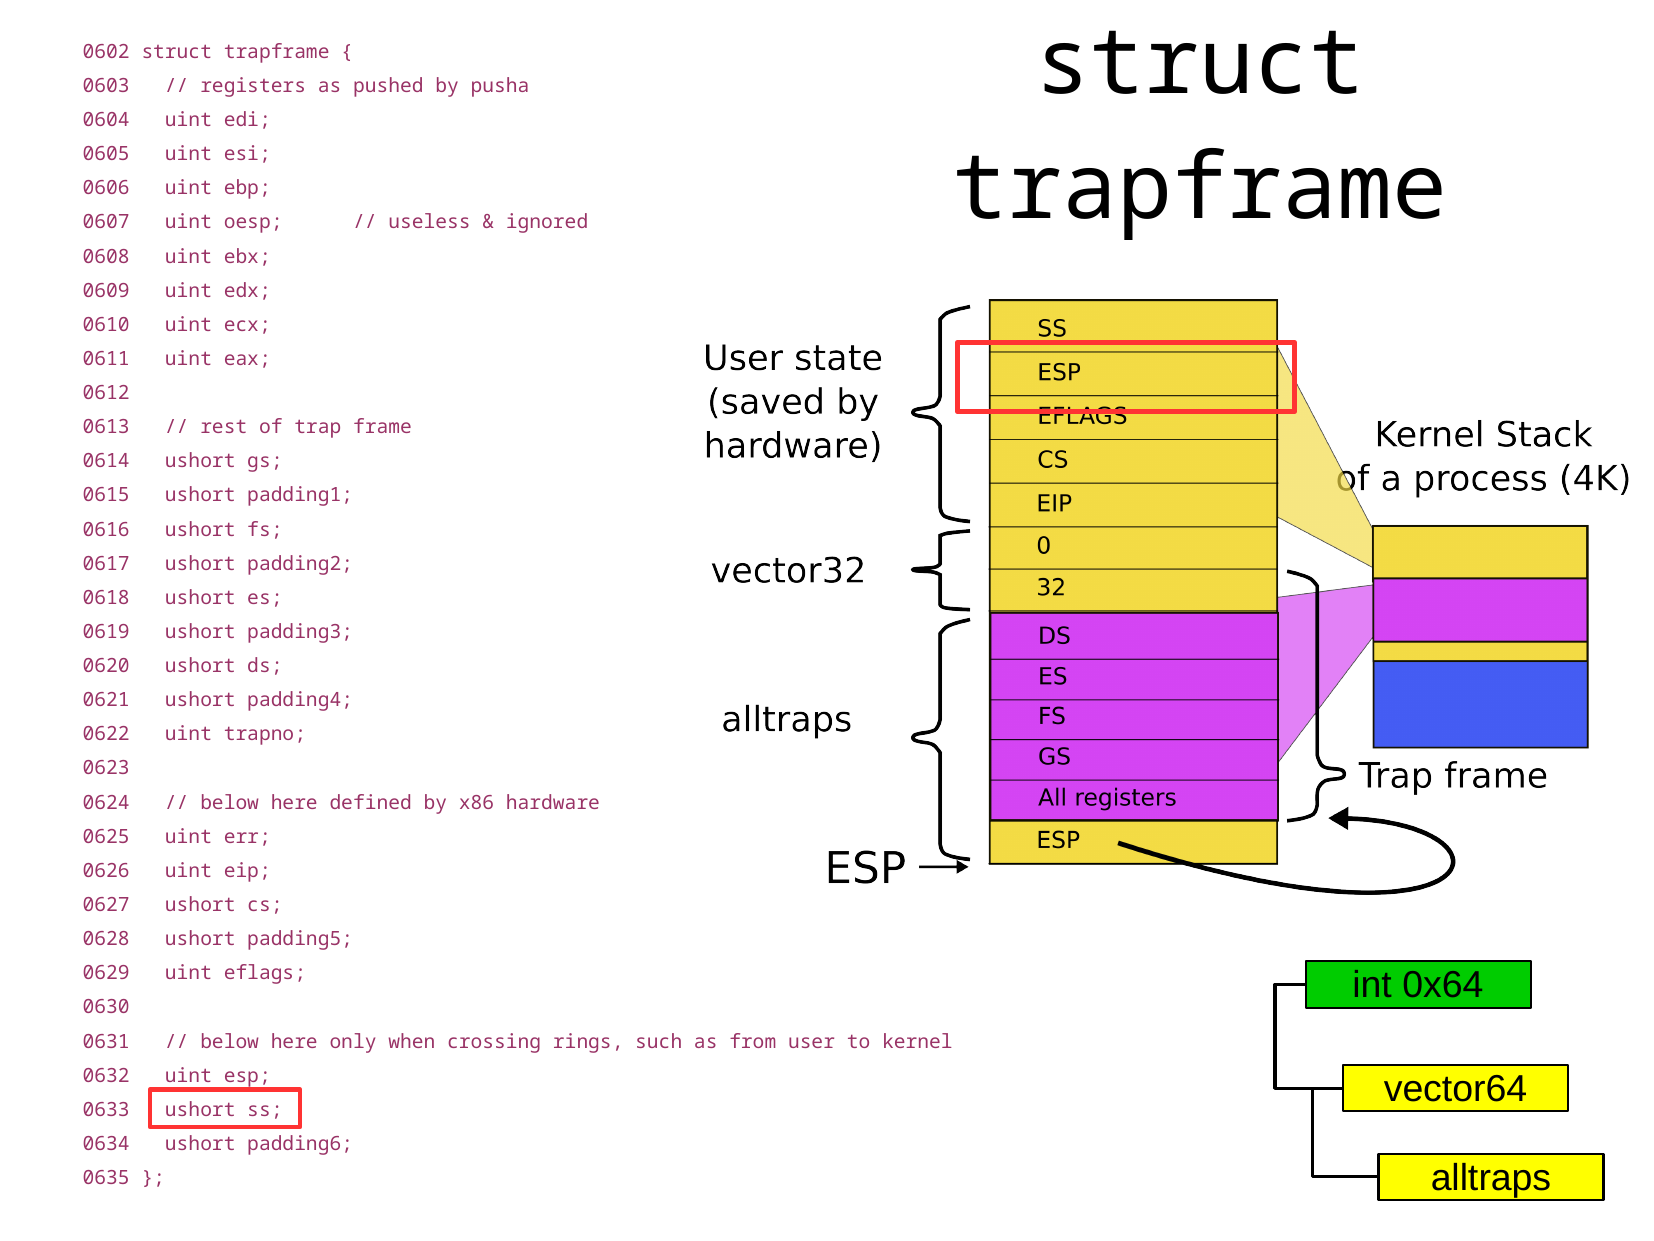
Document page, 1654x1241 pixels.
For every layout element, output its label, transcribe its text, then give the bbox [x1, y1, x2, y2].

list 0602 struct trapframe { 0603 // registers as pushed by pusha 0604 uint edi; 0605 uint esi; 0606 uint ebp; 0607 uint oesp; // useless & ignored 0608 uint ebx; 0609 uint edx; 0610 uint ecx; 0611 uint eax; 0612 0613 // rest of trap frame 0614 ushort gs; 0615 ushort padding1; 0616 ushort fs; 0617 ushort padding2; 0618 ushort es; 0619 ushort padding3; 0620 ushort ds; 0621 ushort padding4; 0622 uint trapno; 0623 0624 // below here defined by x86 hardware 0625 uint err; 0626 uint eip; 0627 ushort cs; 0628 ushort padding5; 0629 uint eflags; 0630 0631 // below here only when crossing rings, such as from user to kernel 0632 uint esp; 0633 ushort ss; 0634 ushort padding6; 0635 }; [82, 37, 1571, 1238]
picture [706, 299, 1654, 895]
title struct trapframe [787, 52, 1613, 188]
text_box alltraps [1378, 1153, 1604, 1201]
text_box vector64 [1343, 1065, 1569, 1112]
text_box int 0x64 [1305, 961, 1531, 1008]
